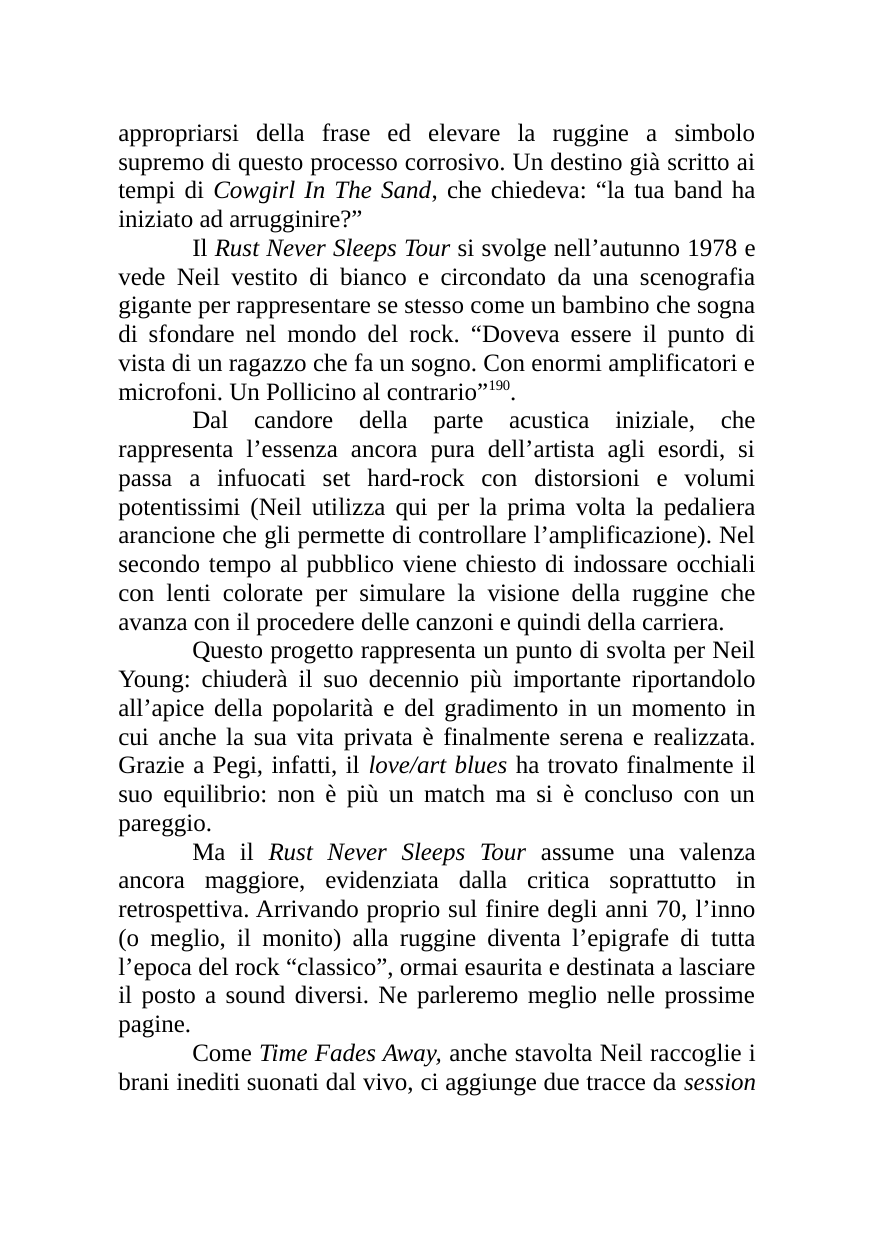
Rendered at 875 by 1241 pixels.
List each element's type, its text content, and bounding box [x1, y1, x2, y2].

text appropriarsi della frase ed elevare la ruggine a simbolo supremo di questo processo corrosivo. Un destino già scritto ai tempi di Cowgirl In The Sand, che chiedeva: “la tua band ha iniziato ad arrugginire?” [118, 118, 756, 233]
text Questo progetto rappresenta un punto di svolta per Neil Young: chiuderà il suo decennio più importante riportandolo all’apice della popolarità e del gradimento in un momento in cui anche la sua vita privata è finalmente serena e realizzata. Grazie a Pegi, infatti, il love/art blues ha trovato finalmente il suo equilibrio: non è più un match ma si è concluso con un pareggio. [118, 636, 756, 837]
text Ma il Rust Never Sleeps Tour assume una valenza ancora maggiore, evidenziata dalla critica soprattutto in retrospettiva. Arrivando proprio sul finire degli anni 70, l’inno (o meglio, il monito) alla ruggine diventa l’epigrafe di tutta l’epoca del rock “classico”, ormai esaurita e destinata a lasciare il posto a sound diversi. Ne parleremo meglio nelle prossime pagine. [118, 837, 756, 1038]
text Il Rust Never Sleeps Tour si svolge nell’autunno 1978 e vede Neil vestito di bianco e circondato da una scenografia gigante per rappresentare se stesso come un bambino che sogna di sfondare nel mondo del rock. “Doveva essere il punto di vista di un ragazzo che fa un sogno. Con enormi amplificatori e microfoni. Un Pollicino al contrario”. [118, 233, 756, 406]
text Come Time Fades Away, anche stavolta Neil raccoglie i brani inediti suonati dal vivo, ci aggiunge due tracce da session [118, 1038, 756, 1096]
text Dal candore della parte acustica iniziale, che rappresenta l’essenza ancora pura dell’artista agli esordi, si passa a infuocati set hard-rock con distorsioni e volumi potentissimi (Neil utilizza qui per la prima volta la pedaliera arancione che gli permette di controllare l’amplificazione). Nel secondo tempo al pubblico viene chiesto di indossare occhiali con lenti colorate per simulare la visione della ruggine che avanza con il procedere delle canzoni e quindi della carriera. [118, 406, 756, 636]
